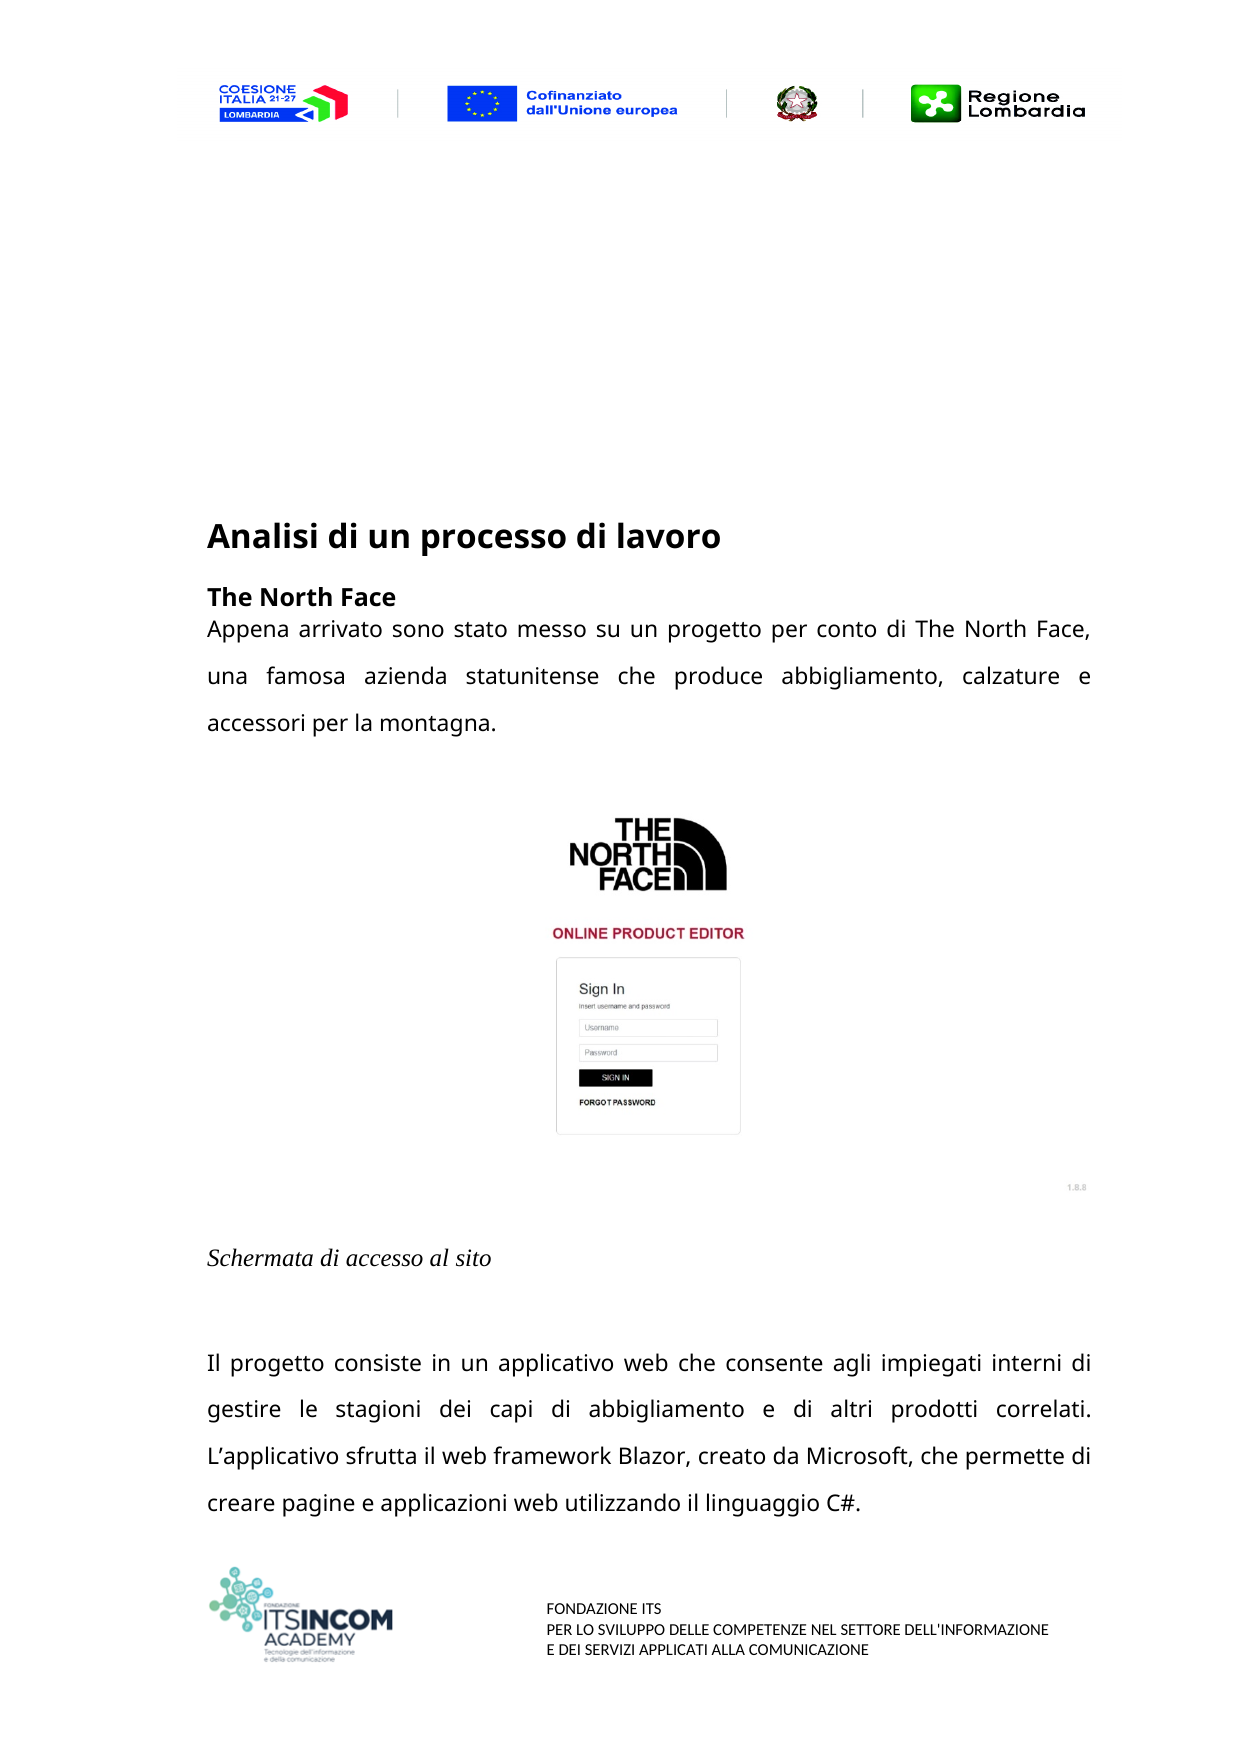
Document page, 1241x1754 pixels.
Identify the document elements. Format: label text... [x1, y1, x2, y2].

subtitle The North Face [207, 579, 1092, 613]
subtitle Analisi di un processo di lavoro [207, 513, 1092, 558]
text Schermata di accesso al sito [207, 1243, 1092, 1271]
text Appena arrivato sono stato messo su un progetto per conto di The North Face, una famosa azienda statunitense che produce abbigliamento, calzature e accessori per la montagna. [207, 613, 1092, 738]
text Il progetto consiste in un applicativo web che consente agli impiegati interni di gestire le stagioni dei capi di abbigliamento e di altri prodotti correlati. L’applicativo sfrutta il web framework Blazor, creato da Microsoft, che permette di creare pagine e applicazioni web utilizzando il linguaggio C#. [207, 1346, 1092, 1518]
